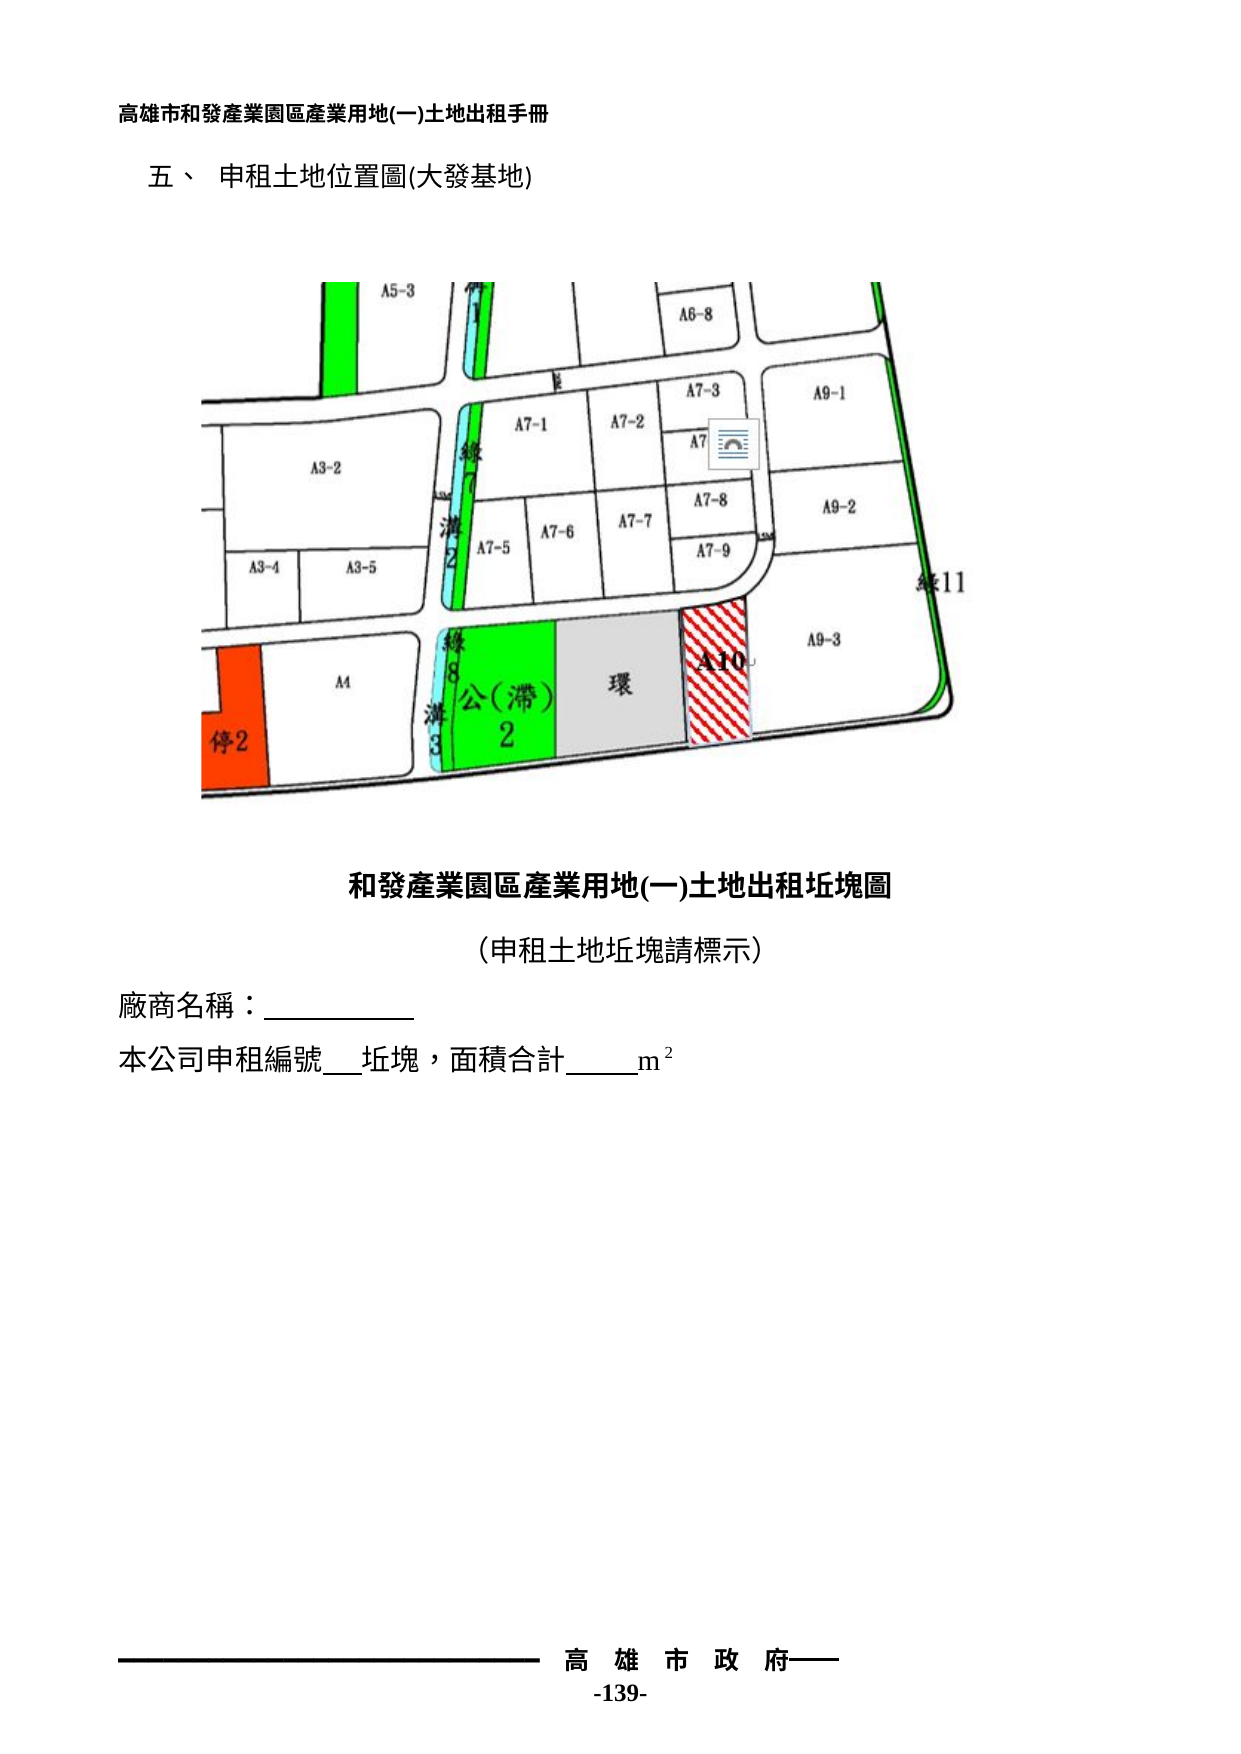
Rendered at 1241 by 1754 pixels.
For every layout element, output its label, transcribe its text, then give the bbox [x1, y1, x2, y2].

text 和發產業園區產業用地(一)土地出租坵塊圖 [118, 865, 1122, 905]
text 本公司申租編號 坵塊，面積合計 m 2 [118, 1037, 1122, 1078]
text （申租土地坵塊請標示） [118, 928, 1122, 970]
list 申租土地位置圖(大發基地) [148, 153, 1122, 194]
picture [201, 282, 1039, 822]
text 廠商名稱： [118, 983, 1122, 1024]
